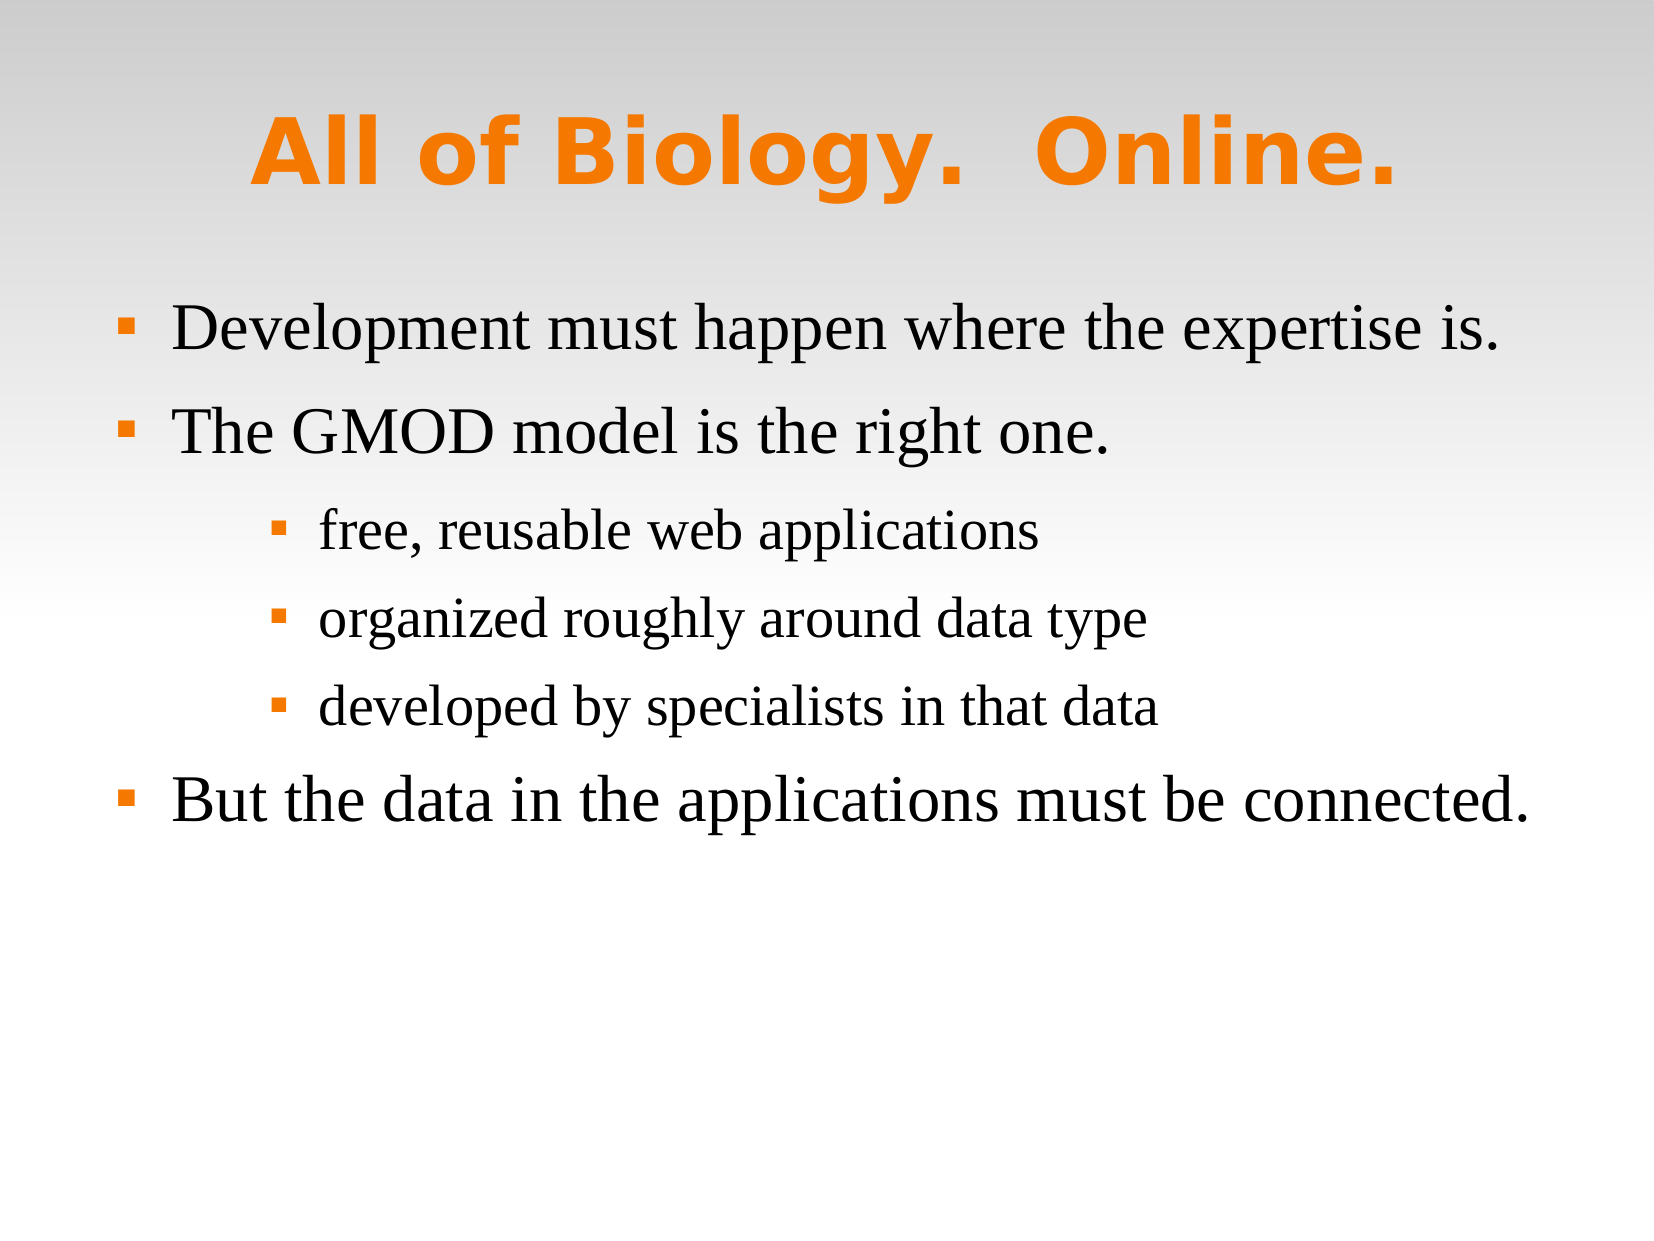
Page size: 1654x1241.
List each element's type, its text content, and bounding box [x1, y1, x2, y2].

title All of Biology. Online. [82, 56, 1571, 250]
list Development must happen where the expertise is. The GMOD model is the right one. free, reusable web applications organized roughly around data type developed by specialists in that data But the data in the applications must be connected. [82, 290, 1571, 1094]
